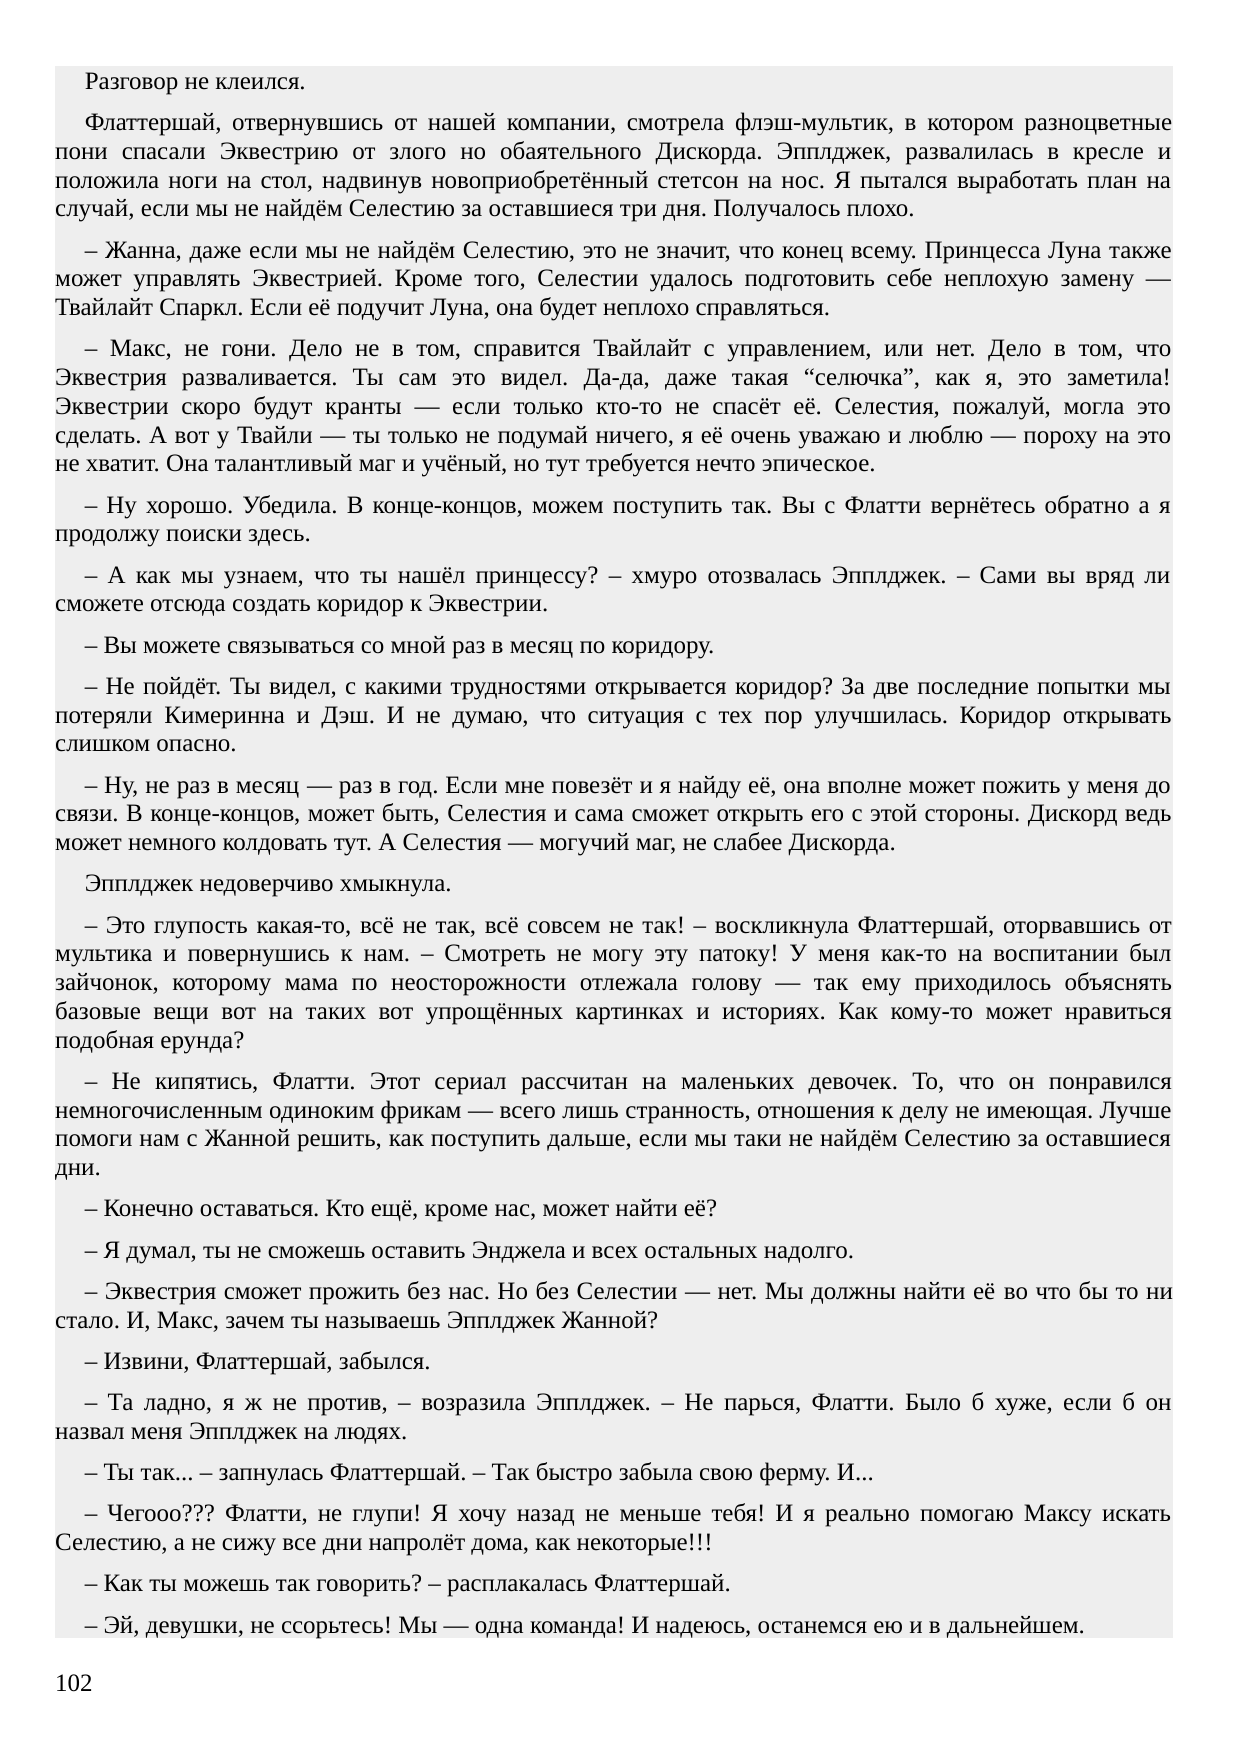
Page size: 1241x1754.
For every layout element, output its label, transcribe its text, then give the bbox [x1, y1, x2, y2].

text – А как мы узнаем, что ты нашёл принцессу? – хмуро отозвалась Эпплджек. – Сами вы вряд ли сможете отсюда создать коридор к Эквестрии. [55, 560, 1173, 617]
text – Та ладно, я ж не против, – возразила Эпплджек. – Не парься, Флатти. Было б хуже, если б он назвал меня Эпплджек на людях. [55, 1387, 1173, 1445]
text Флаттершай, отвернувшись от нашей компании, смотрела флэш-мультик, в котором разноцветные пони спасали Эквестрию от злого но обаятельного Дискорда. Эпплджек, развалилась в кресле и положила ноги на стол, надвинув новоприобретённый стетсон на нос. Я пытался выработать план на случай, если мы не найдём Селестию за оставшиеся три дня. Получалось плохо. [55, 107, 1173, 222]
text – Эй, девушки, не ссорьтесь! Мы — одна команда! И надеюсь, останемся ею и в дальнейшем. [55, 1610, 1173, 1638]
text – Не пойдёт. Ты видел, с какими трудностями открывается коридор? За две последние попытки мы потеряли Кимеринна и Дэш. И не думаю, что ситуация с тех пор улучшилась. Коридор открывать слишком опасно. [55, 671, 1173, 757]
text – Вы можете связываться со мной раз в месяц по коридору. [55, 630, 1173, 658]
text – Жанна, даже если мы не найдём Селестию, это не значит, что конец всему. Принцесса Луна также может управлять Эквестрией. Кроме того, Селестии удалось подготовить себе неплохую замену — Твайлайт Спаркл. Если её подучит Луна, она будет неплохо справляться. [55, 235, 1173, 321]
text – Чегооо??? Флатти, не глупи! Я хочу назад не меньше тебя! И я реально помогаю Максу искать Селестию, а не сижу все дни напролёт дома, как некоторые!!! [55, 1498, 1173, 1556]
text – Конечно оставаться. Кто ещё, кроме нас, может найти её? [55, 1193, 1173, 1222]
text – Не кипятись, Флатти. Этот сериал рассчитан на маленьких девочек. То, что он понравился немногочисленным одиноким фрикам — всего лишь странность, отношения к делу не имеющая. Лучше помоги нам с Жанной решить, как поступить дальше, если мы таки не найдём Селестию за оставшиеся дни. [55, 1066, 1173, 1181]
text – Это глупость какая-то, всё не так, всё совсем не так! – воскликнула Флаттершай, оторвавшись от мультика и повернушись к нам. – Смотреть не могу эту патоку! У меня как-то на воспитании был зайчонок, которому мама по неосторожности отлежала голову — так ему приходилось объяснять базовые вещи вот на таких вот упрощённых картинках и историях. Как кому-то может нравиться подобная ерунда? [55, 910, 1173, 1053]
text – Макс, не гони. Дело не в том, справится Твайлайт с управлением, или нет. Дело в том, что Эквестрия разваливается. Ты сам это видел. Да-да, даже такая “селючка”, как я, это заметила! Эквестрии скоро будут кранты — если только кто-то не спасёт её. Селестия, пожалуй, могла это сделать. А вот у Твайли — ты только не подумай ничего, я её очень уважаю и люблю — пороху на это не хватит. Она талантливый маг и учёный, но тут требуется нечто эпическое. [55, 333, 1173, 477]
text Разговор не клеился. [55, 66, 1173, 95]
text – Ты так... – запнулась Флаттершай. – Так быстро забыла свою ферму. И... [55, 1457, 1173, 1486]
text – Ну, не раз в месяц — раз в год. Если мне повезёт и я найду её, она вполне может пожить у меня до связи. В конце-концов, может быть, Селестия и сама сможет открыть его с этой стороны. Дискорд ведь может немного колдовать тут. А Селестия — могучий маг, не слабее Дискорда. [55, 770, 1173, 856]
text – Я думал, ты не сможешь оставить Энджела и всех остальных надолго. [55, 1235, 1173, 1263]
text – Извини, Флаттершай, забылся. [55, 1346, 1173, 1375]
text Эпплджек недоверчиво хмыкнула. [55, 868, 1173, 897]
text – Как ты можешь так говорить? – расплакалась Флаттершай. [55, 1568, 1173, 1597]
text – Эквестрия сможет прожить без нас. Но без Селестии — нет. Мы должны найти её во что бы то ни стало. И, Макс, зачем ты называешь Эпплджек Жанной? [55, 1276, 1173, 1333]
text – Ну хорошо. Убедила. В конце-концов, можем поступить так. Вы с Флатти вернётесь обратно а я продолжу поиски здесь. [55, 490, 1173, 547]
